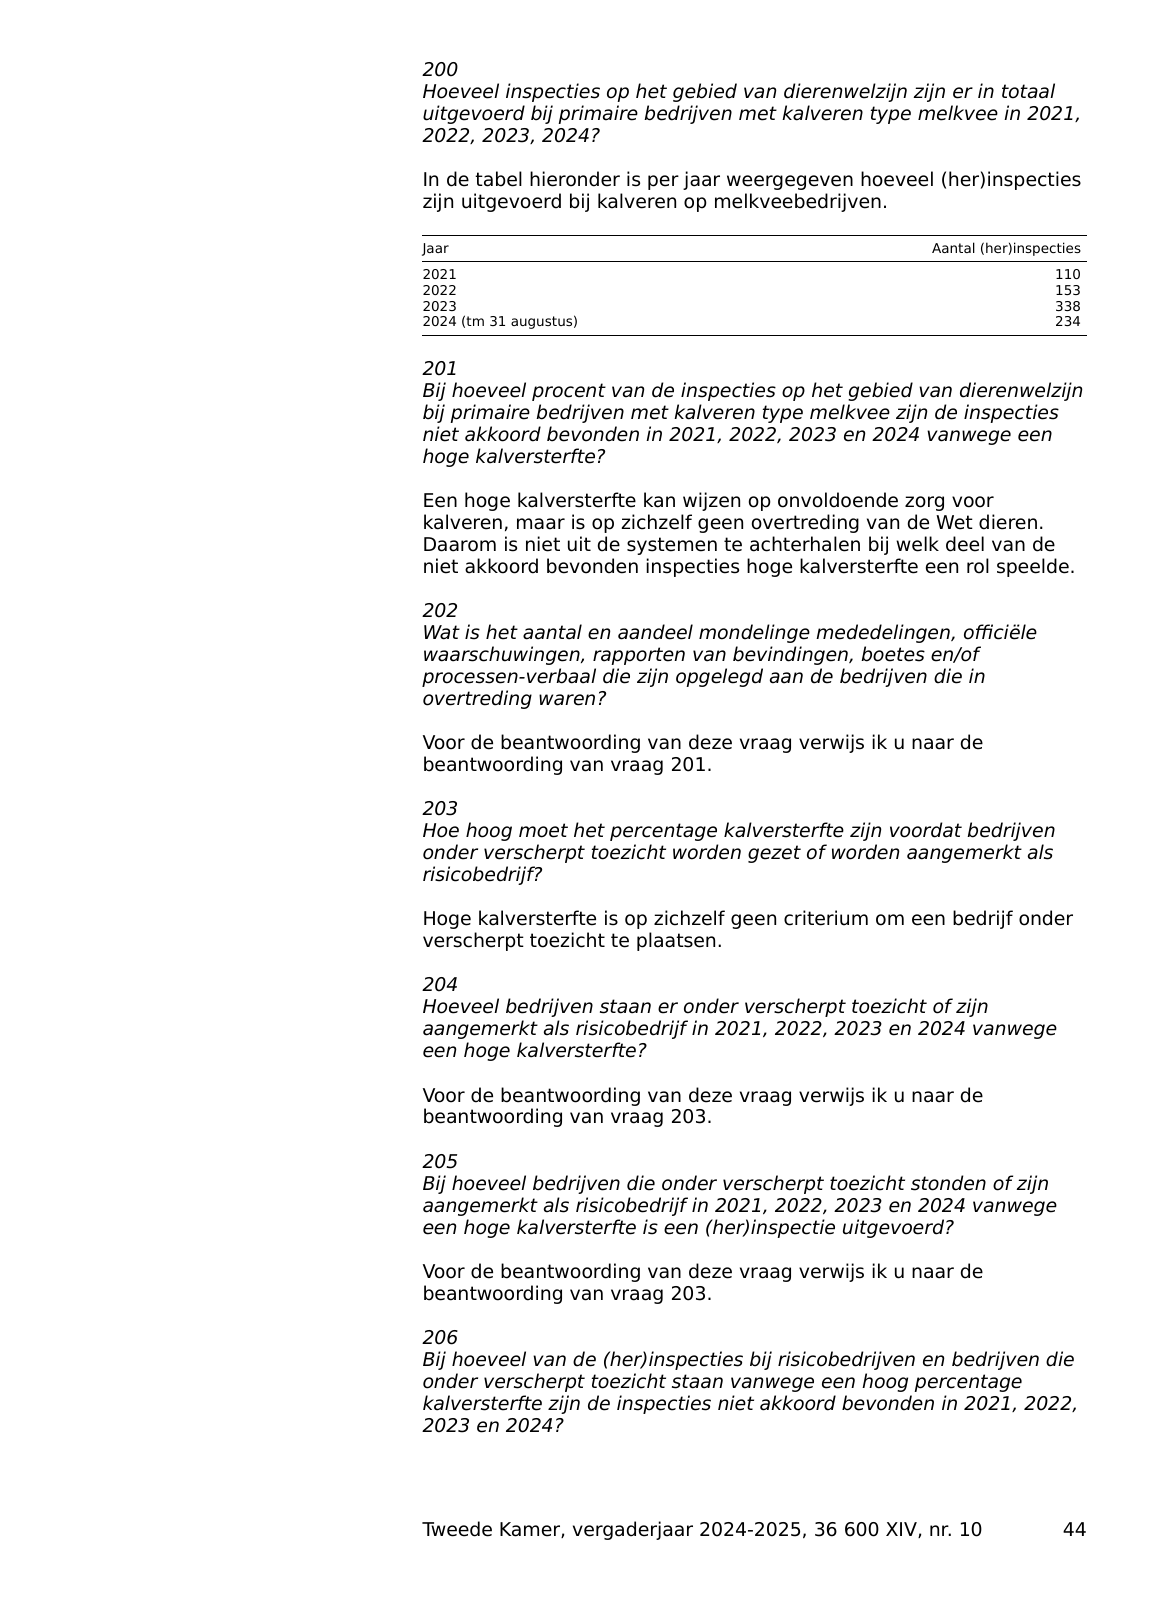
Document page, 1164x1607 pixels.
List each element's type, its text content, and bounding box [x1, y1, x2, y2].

text Hoe hoog moet het percentage kalversterfte zijn voordat bedrijven onder verscherpt toezicht worden gezet of worden aangemerkt als risicobedrijf? [422, 820, 1087, 886]
table_cell 110 [754, 262, 1087, 283]
table_cell 234 [754, 314, 1087, 334]
text Bij hoeveel procent van de inspecties op het gebied van dierenwelzijn bij primaire bedrijven met kalveren type melkvee zijn de inspecties niet akkoord bevonden in 2021, 2022, 2023 en 2024 vanwege een hoge kalversterfte? [422, 380, 1087, 468]
text Bij hoeveel bedrijven die onder verscherpt toezicht stonden of zijn aangemerkt als risicobedrijf in 2021, 2022, 2023 en 2024 vanwege een hoge kalversterfte is een (her)inspectie uitgevoerd? [422, 1173, 1087, 1238]
text 202 [422, 600, 1087, 622]
table_cell 2022 [422, 283, 754, 298]
text Hoge kalversterfte is op zichzelf geen criterium om een bedrijf onder verscherpt toezicht te plaatsen. [422, 908, 1087, 952]
text 206 [422, 1327, 1087, 1349]
text Bij hoeveel van de (her)inspecties bij risicobedrijven en bedrijven die onder verscherpt toezicht staan vanwege een hoog percentage kalversterfte zijn de inspecties niet akkoord bevonden in 2021, 2022, 2023 en 2024? [422, 1349, 1087, 1437]
table_header Aantal (her)inspecties [754, 236, 1087, 261]
text 205 [422, 1151, 1087, 1173]
table_cell 2021 [422, 262, 754, 283]
table_cell 2023 [422, 298, 754, 314]
text Voor de beantwoording van deze vraag verwijs ik u naar de beantwoording van vraag 203. [422, 1261, 1087, 1305]
text In de tabel hieronder is per jaar weergegeven hoeveel (her)inspecties zijn uitgevoerd bij kalveren op melkveebedrijven. [422, 169, 1087, 213]
text Hoeveel inspecties op het gebied van dierenwelzijn zijn er in totaal uitgevoerd bij primaire bedrijven met kalveren type melkvee in 2021, 2022, 2023, 2024? [422, 81, 1087, 147]
table_cell 153 [754, 283, 1087, 298]
text 200 [422, 59, 1087, 81]
text Hoeveel bedrijven staan er onder verscherpt toezicht of zijn aangemerkt als risicobedrijf in 2021, 2022, 2023 en 2024 vanwege een hoge kalversterfte? [422, 996, 1087, 1062]
text 204 [422, 974, 1087, 996]
text Een hoge kalversterfte kan wijzen op onvoldoende zorg voor kalveren, maar is op zichzelf geen overtreding van de Wet dieren. Daarom is niet uit de systemen te achterhalen bij welk deel van de niet akkoord bevonden inspecties hoge kalversterfte een rol speelde. [422, 490, 1087, 578]
table_cell 338 [754, 298, 1087, 314]
text Wat is het aantal en aandeel mondelinge mededelingen, officiële waarschuwingen, rapporten van bevindingen, boetes en/of processen-verbaal die zijn opgelegd aan de bedrijven die in overtreding waren? [422, 622, 1087, 710]
text 201 [422, 358, 1087, 380]
text 203 [422, 798, 1087, 820]
text Voor de beantwoording van deze vraag verwijs ik u naar de beantwoording van vraag 201. [422, 732, 1087, 776]
table_cell 2024 (tm 31 augustus) [422, 314, 754, 334]
table_header Jaar [422, 236, 754, 261]
text Voor de beantwoording van deze vraag verwijs ik u naar de beantwoording van vraag 203. [422, 1084, 1087, 1128]
